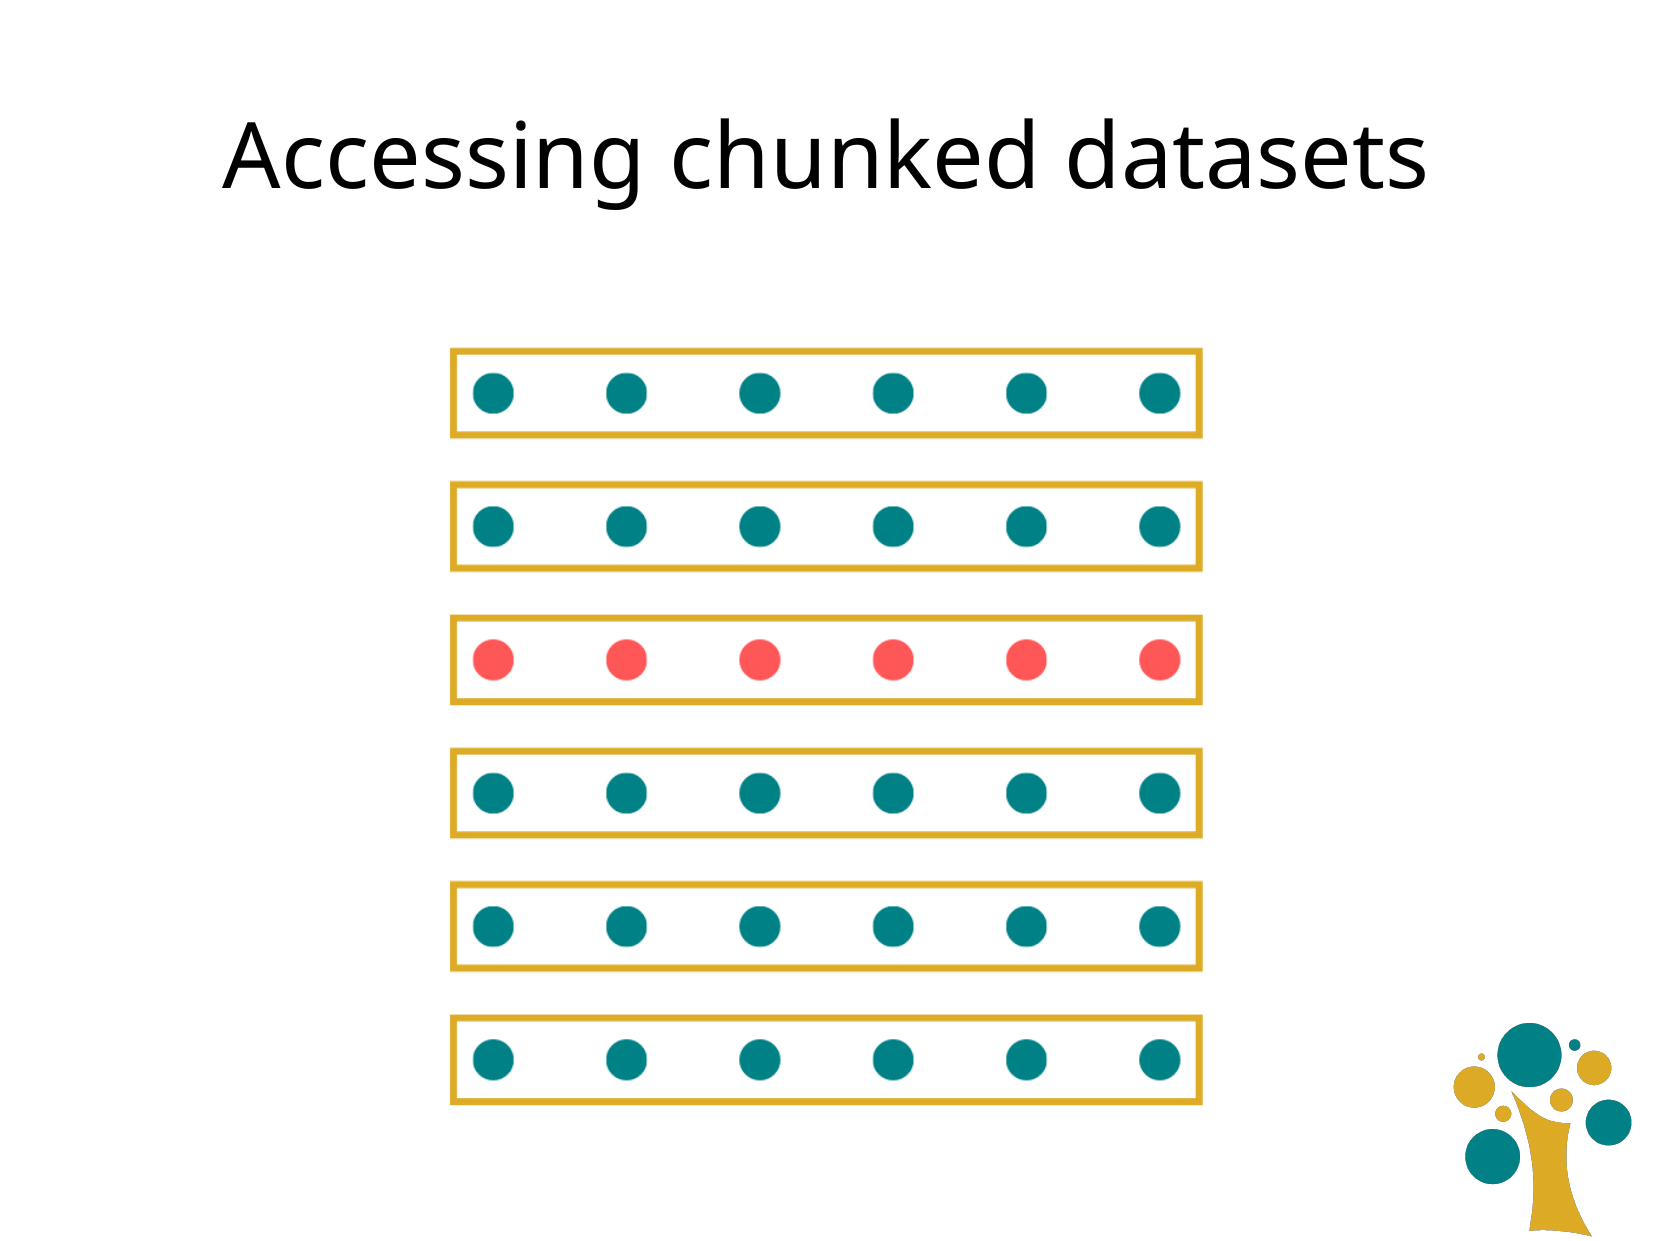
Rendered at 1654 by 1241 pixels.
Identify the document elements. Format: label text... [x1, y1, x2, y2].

picture [1429, 1019, 1650, 1241]
title Accessing chunked datasets [82, 49, 1571, 257]
picture [356, 256, 1297, 1197]
